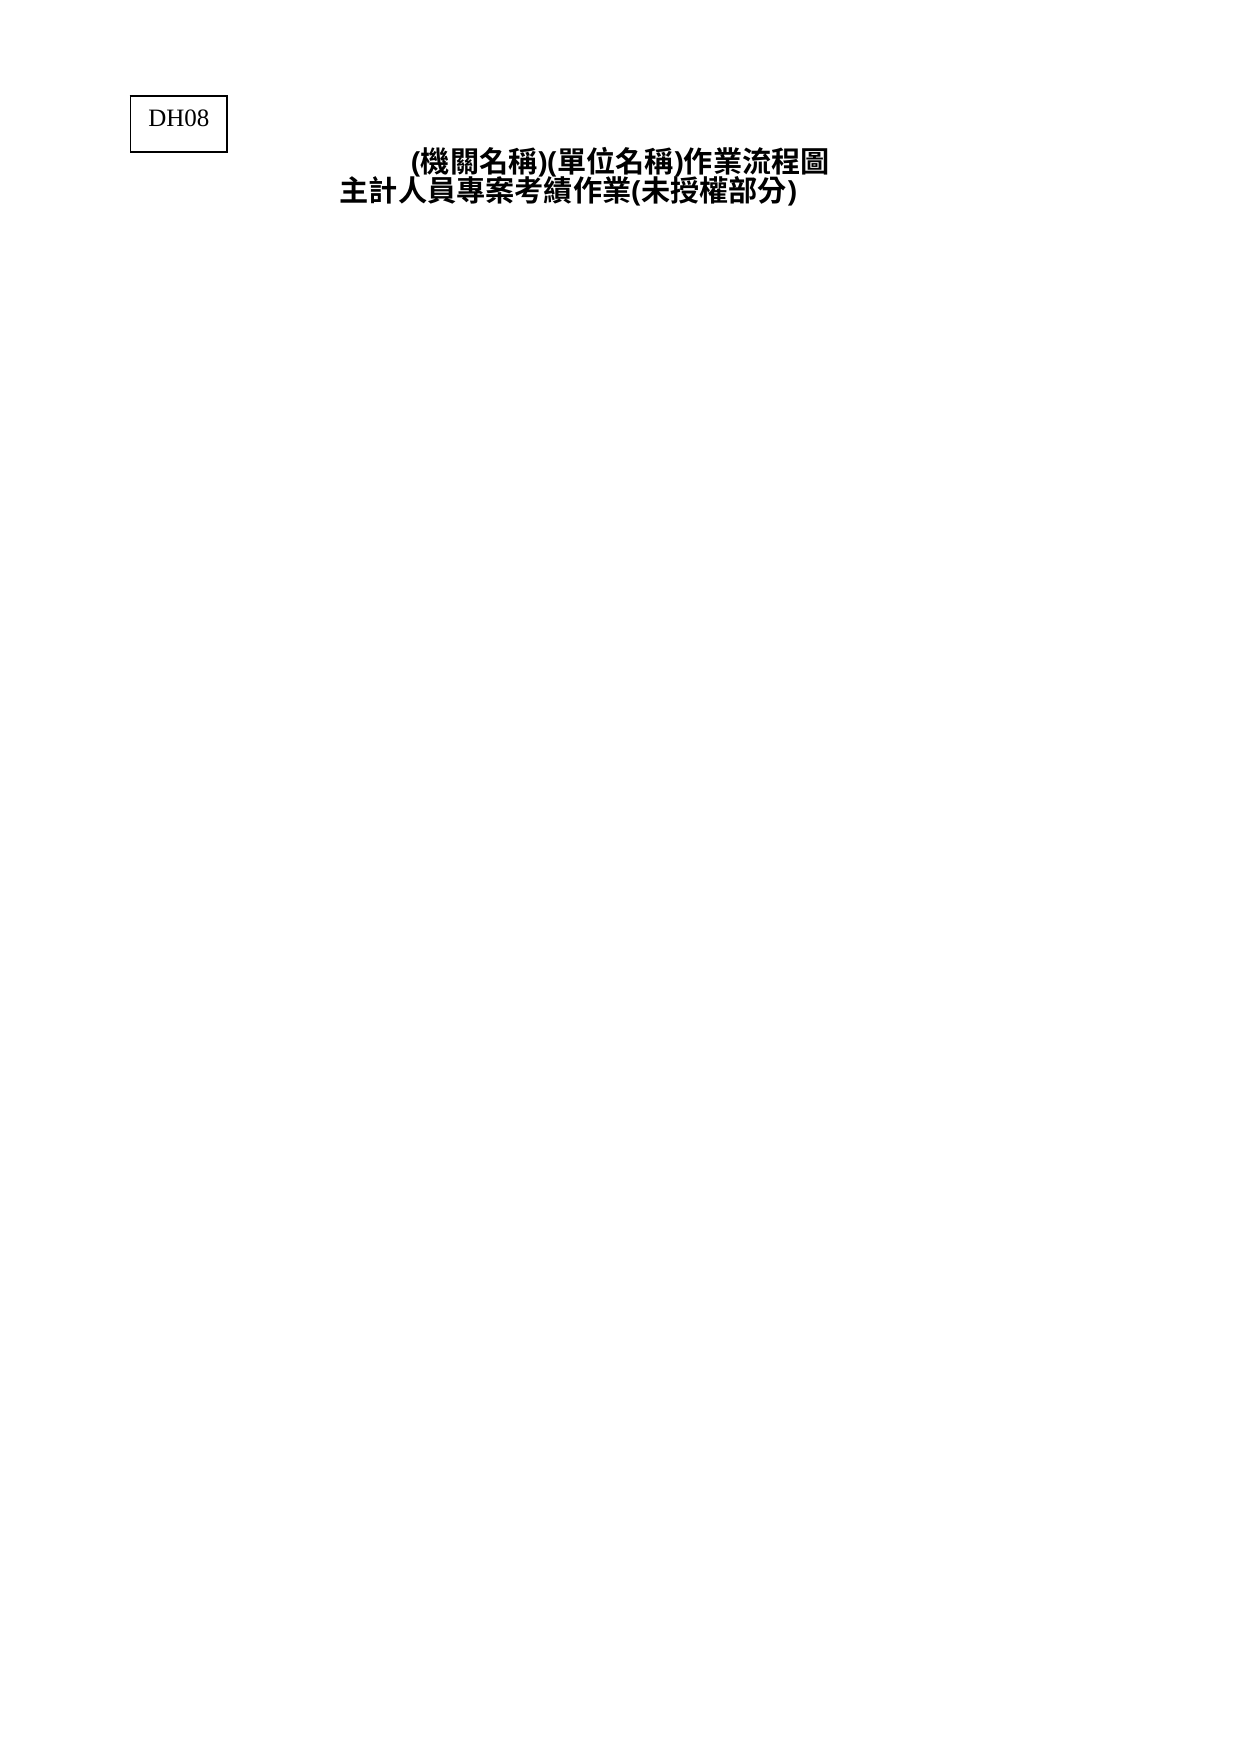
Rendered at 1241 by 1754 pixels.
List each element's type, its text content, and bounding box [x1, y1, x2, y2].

text 主計人員專案考績作業(未授權部分) [339, 168, 966, 210]
text (機關名稱)(單位名稱)作業流程圖 [118, 123, 1122, 198]
text DH08 [146, 104, 211, 132]
